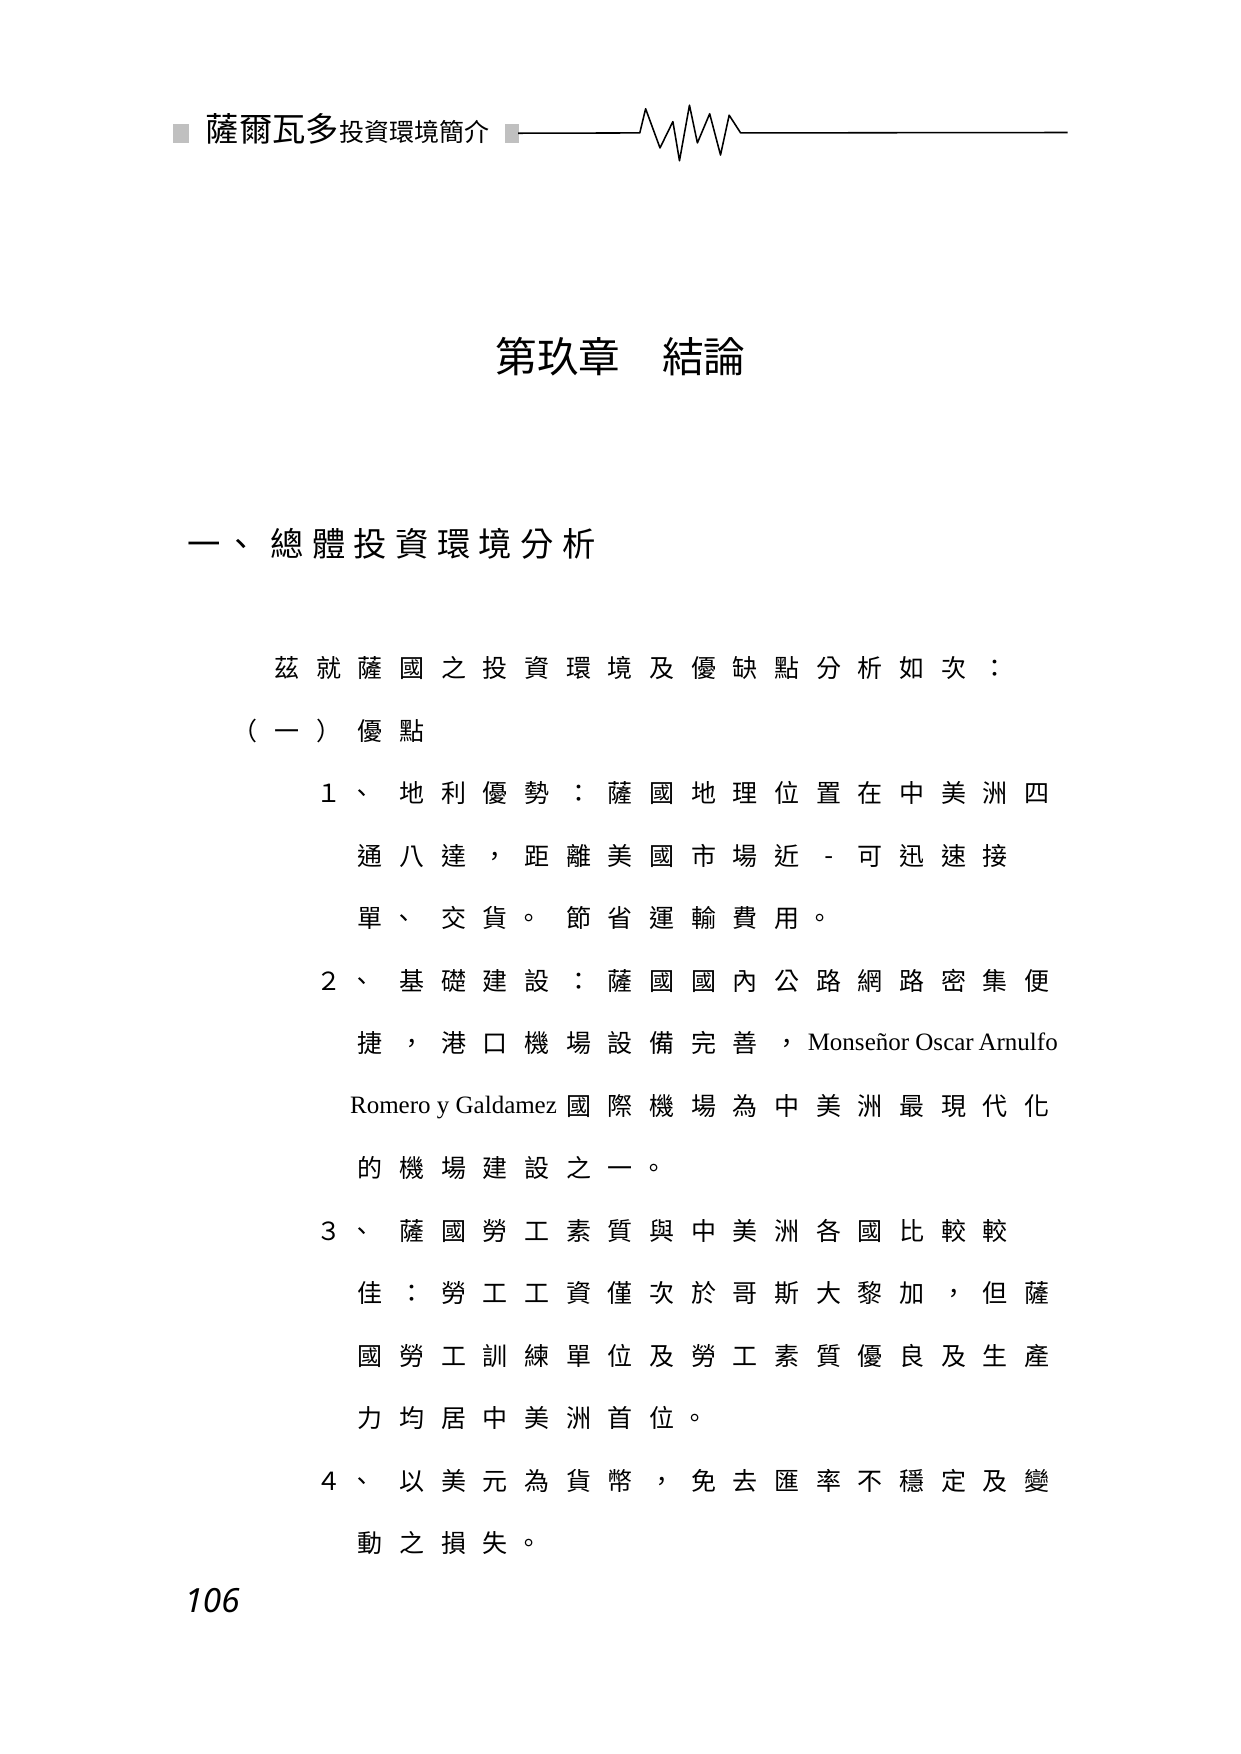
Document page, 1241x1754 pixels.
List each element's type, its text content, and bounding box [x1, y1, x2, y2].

text 一、總體投資環境分析 [183, 500, 1058, 563]
text ４、以美元為貨幣，免去匯率不穩定及變動之損失。 [281, 1438, 1058, 1563]
text ３、薩國勞工素質與中美洲各國比較較佳：勞工工資僅次於哥斯大黎加，但薩國勞工訓練單位及勞工素質優良及生產力均居中美洲首位。 [281, 1188, 1058, 1438]
text ２、基礎建設：薩國國內公路網路密集便捷，港口機場設備完善，Monseñor Oscar Arnulfo Romero y Galdamez國際機場為中美洲最現代化的機場建設之一。 [281, 938, 1058, 1188]
text １、地利優勢：薩國地理位置在中美洲四通八達，距離美國市場近-可迅速接單、交貨。節省運輸費用。 [281, 750, 1058, 938]
text 茲就薩國之投資環境及優缺點分析如次： [183, 625, 1058, 688]
text （一）優點 [207, 688, 1058, 750]
text 第玖章 結論 [183, 313, 1058, 375]
